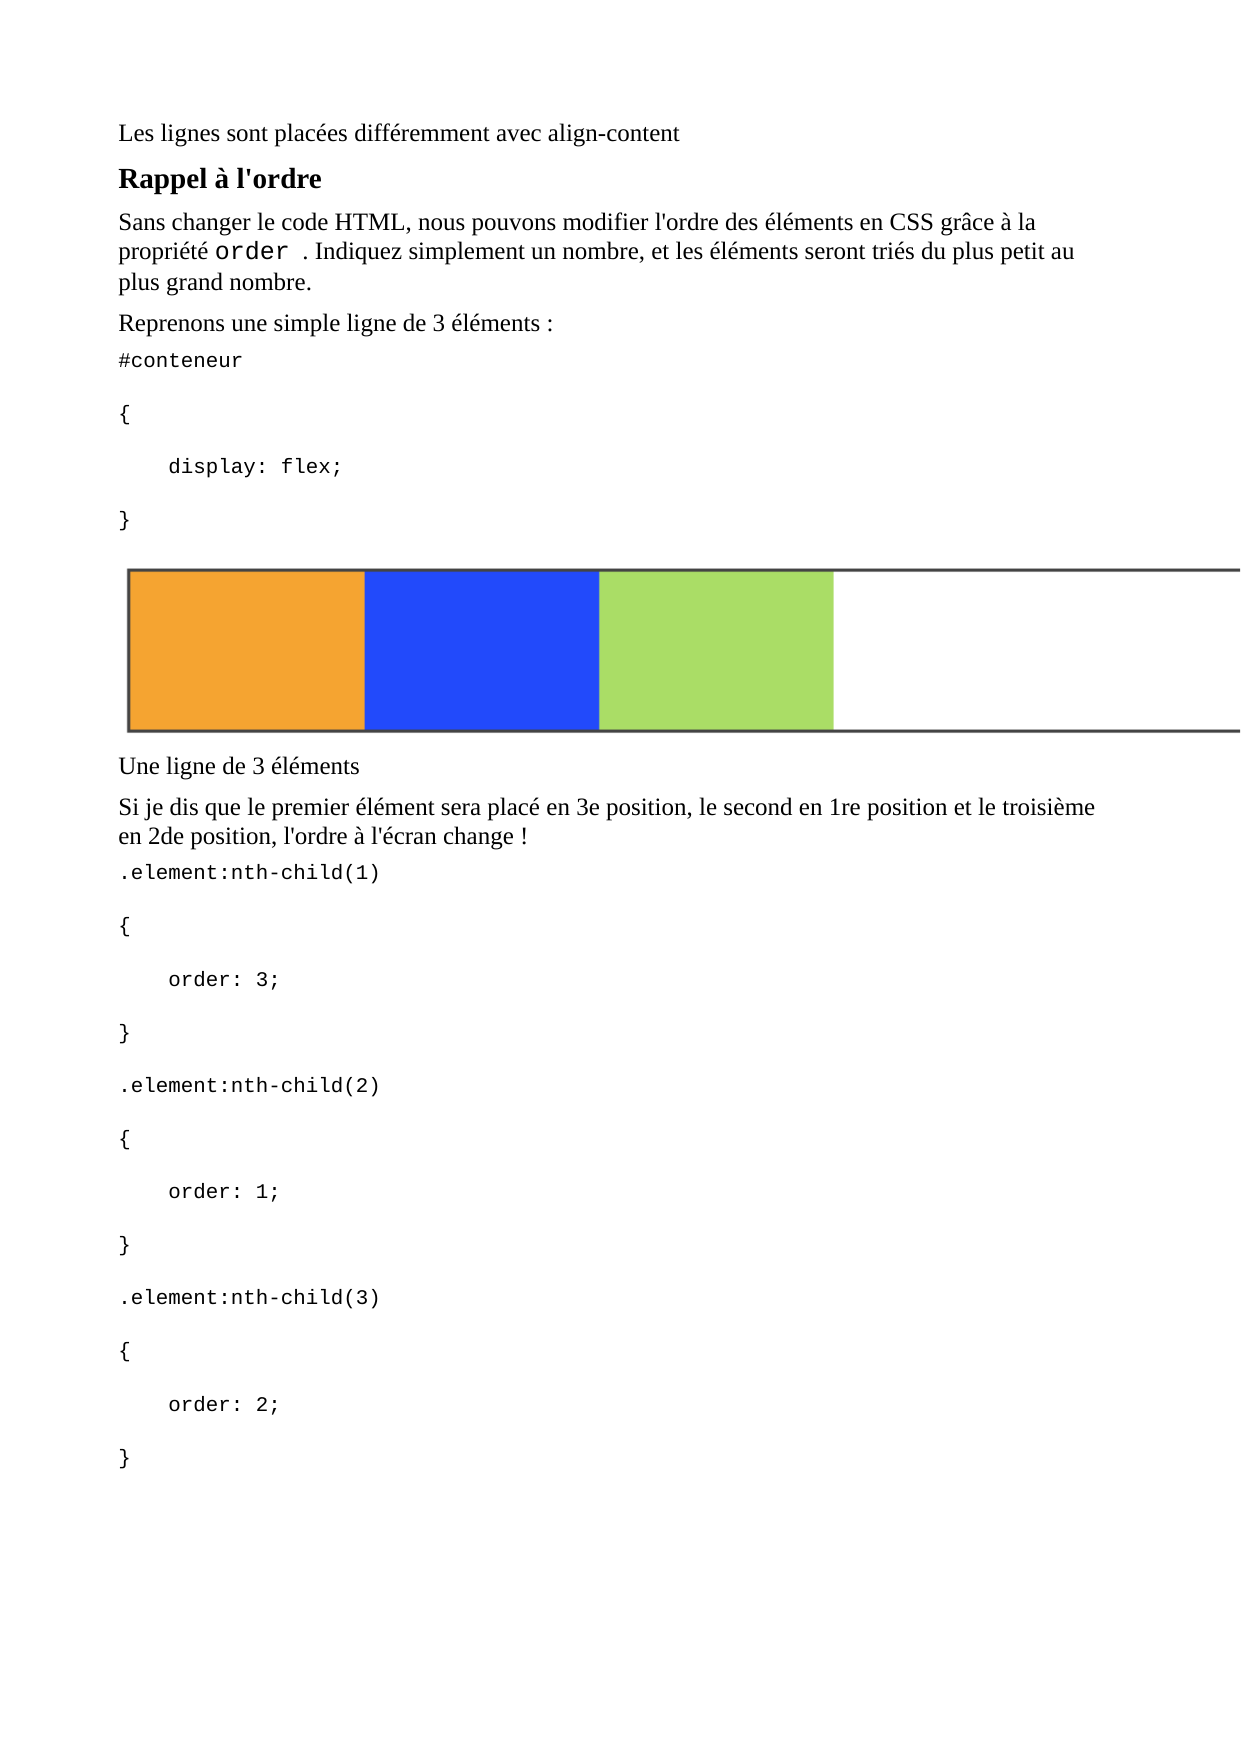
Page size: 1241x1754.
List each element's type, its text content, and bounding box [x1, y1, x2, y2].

text #conteneur [118, 349, 1122, 373]
text { [118, 1341, 1122, 1364]
picture [118, 562, 1241, 752]
text { [118, 403, 1122, 426]
text order: 2; [118, 1394, 1122, 1417]
text } [118, 1447, 1122, 1470]
text order: 1; [118, 1181, 1122, 1205]
text } [118, 1234, 1122, 1258]
text { [118, 916, 1122, 939]
text Reprenons une simple ligne de 3 éléments : [118, 308, 1122, 337]
text .element:nth-child(1) [118, 862, 1122, 886]
text order: 3; [118, 969, 1122, 992]
text } [118, 509, 1122, 533]
text Si je dis que le premier élément sera placé en 3e position, le second en 1re position et le troisième en 2de position, l'ordre à l'écran change ! [118, 792, 1122, 850]
text Sans changer le code HTML, nous pouvons modifier l'ordre des éléments en CSS grâce à la propriété order . Indiquez simplement un nombre, et les éléments seront triés du plus petit au plus grand nombre. [118, 207, 1122, 296]
text .element:nth-child(2) [118, 1075, 1122, 1098]
text .element:nth-child(3) [118, 1287, 1122, 1311]
subtitle Rappel à l'ordre [118, 161, 1122, 195]
text Les lignes sont placées différemment avec align-content [118, 118, 1122, 147]
text Une ligne de 3 éléments [118, 752, 1122, 780]
text } [118, 1022, 1122, 1045]
text { [118, 1128, 1122, 1152]
text display: flex; [118, 456, 1122, 479]
